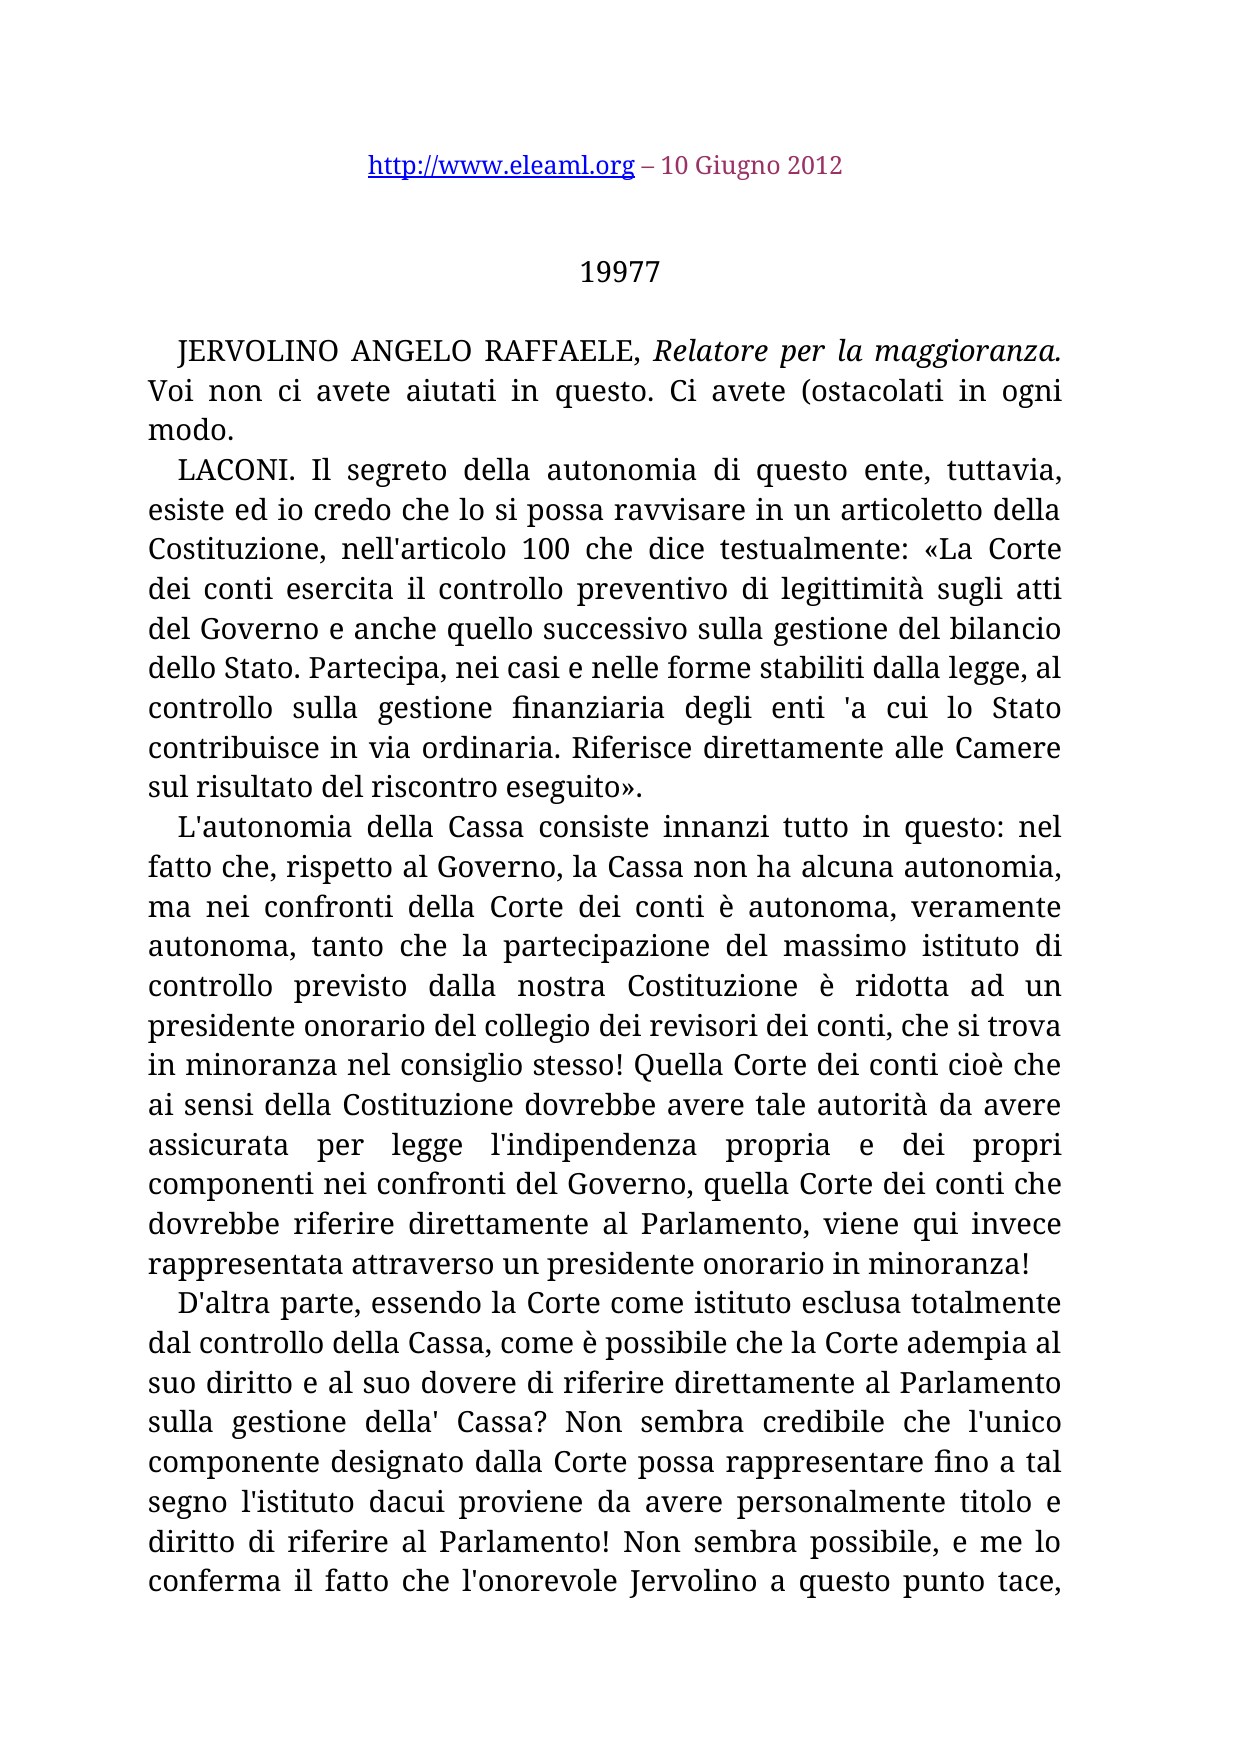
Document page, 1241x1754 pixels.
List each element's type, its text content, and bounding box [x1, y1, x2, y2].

text LACONI. Il segreto della autonomia di questo ente, tuttavia, esiste ed io credo che lo si possa ravvisare in un articoletto della Costituzione, nell'articolo 100 che dice testualmente: «La Corte dei conti esercita il controllo preventivo di legittimità sugli atti del Governo e anche quello successivo sulla gestione del bilancio dello Stato. Partecipa, nei casi e nelle forme stabiliti dalla legge, al controllo sulla gestione finanziaria degli enti 'a cui lo Stato contribuisce in via ordinaria. Riferisce direttamente alle Camere sul risultato del riscontro eseguito». [148, 449, 1063, 806]
text D'altra parte, essendo la Corte come istituto esclusa totalmente dal controllo della Cassa, come è possibile che la Corte adempia al suo diritto e al suo dovere di riferire direttamente al Parlamento sulla gestione della' Cassa? Non sembra credibile che l'unico componente designato dalla Corte possa rappresentare fino a tal segno l'istituto dacui proviene da avere personalmente titolo e diritto di riferire al Parlamento! Non sembra possibile, e me lo conferma il fatto che l'onorevole Jervolino a questo punto tace, [148, 1283, 1063, 1600]
text 19977 [148, 251, 1063, 291]
text JERVOLINO ANGELO RAFFAELE, Relatore per la maggioranza. Voi non ci avete aiutati in questo. Ci avete (ostacolati in ogni modo. [148, 330, 1063, 449]
text L'autonomia della Cassa consiste innanzi tutto in questo: nel fatto che, rispetto al Governo, la Cassa non ha alcuna autonomia, ma nei confronti della Corte dei conti è autonoma, veramente autonoma, tanto che la partecipazione del massimo istituto di controllo previsto dalla nostra Costituzione è ridotta ad un presidente onorario del collegio dei revisori dei conti, che si trova in minoranza nel consiglio stesso! Quella Corte dei conti cioè che ai sensi della Costituzione dovrebbe avere tale autorità da avere assicurata per legge l'indipendenza propria e dei propri componenti nei confronti del Governo, quella Corte dei conti che dovrebbe riferire direttamente al Parlamento, viene qui invece rappresentata attraverso un presidente onorario in minoranza! [148, 806, 1063, 1283]
